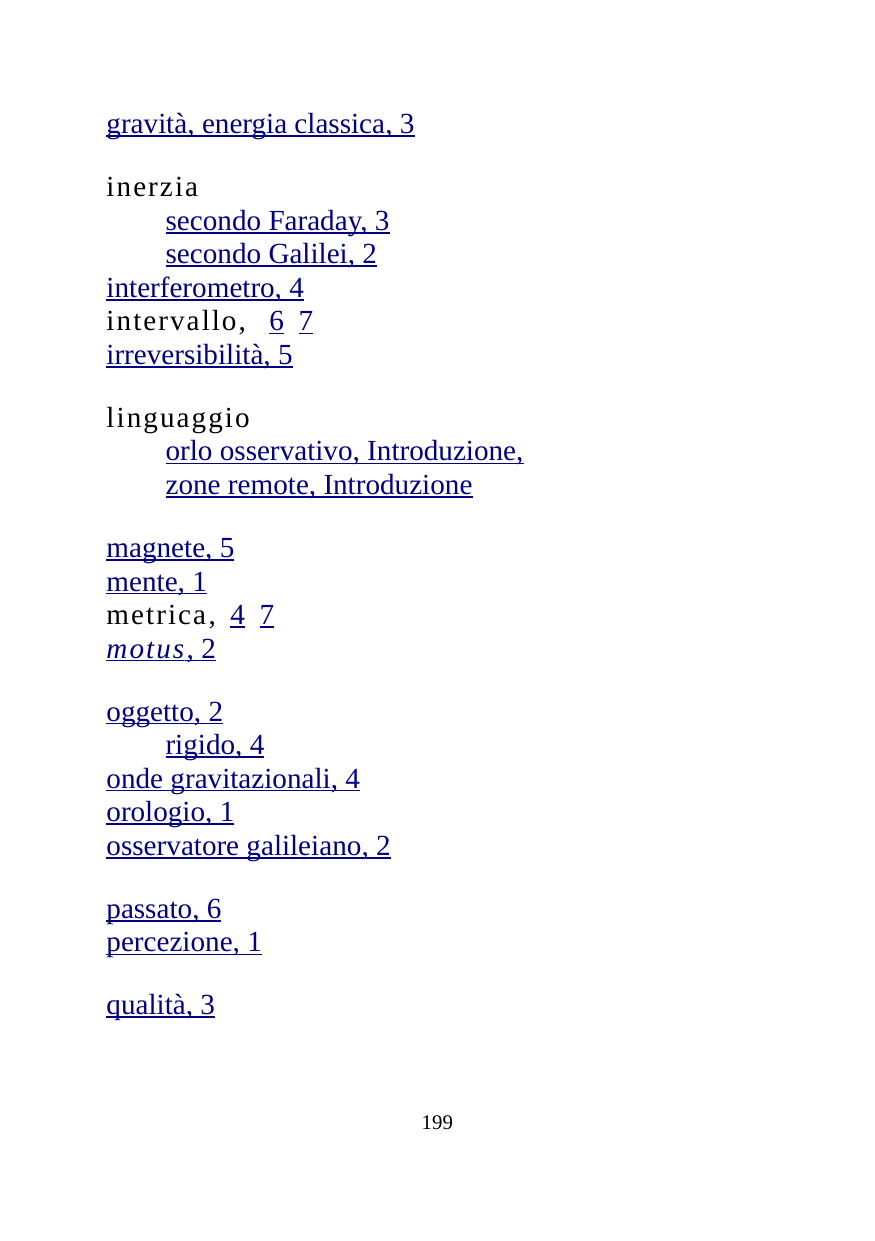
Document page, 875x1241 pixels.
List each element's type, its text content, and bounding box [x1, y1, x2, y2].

text oggetto, 2 [106, 694, 768, 727]
text orlo osservativo, Introduzione, zone remote, Introduzione [165, 433, 768, 501]
text interferometro, 4 intervallo, 6 7 irreversibilità, 5 [106, 270, 768, 371]
text rigido, 4 [165, 727, 768, 761]
text magnete, 5 mente, 1 metrica, 4 7 motus, 2 [106, 530, 768, 664]
text secondo Faraday, 3 secondo Galilei, 2 [165, 203, 768, 270]
text inerzia [106, 169, 768, 203]
text gravità, energia classica, 3 [106, 106, 768, 140]
text qualità, 3 [106, 987, 768, 1021]
text linguaggio [106, 400, 768, 433]
text onde gravitazionali, 4 orologio, 1 osservatore galileiano, 2 [106, 761, 768, 861]
text passato, 6 percezione, 1 [106, 891, 768, 958]
